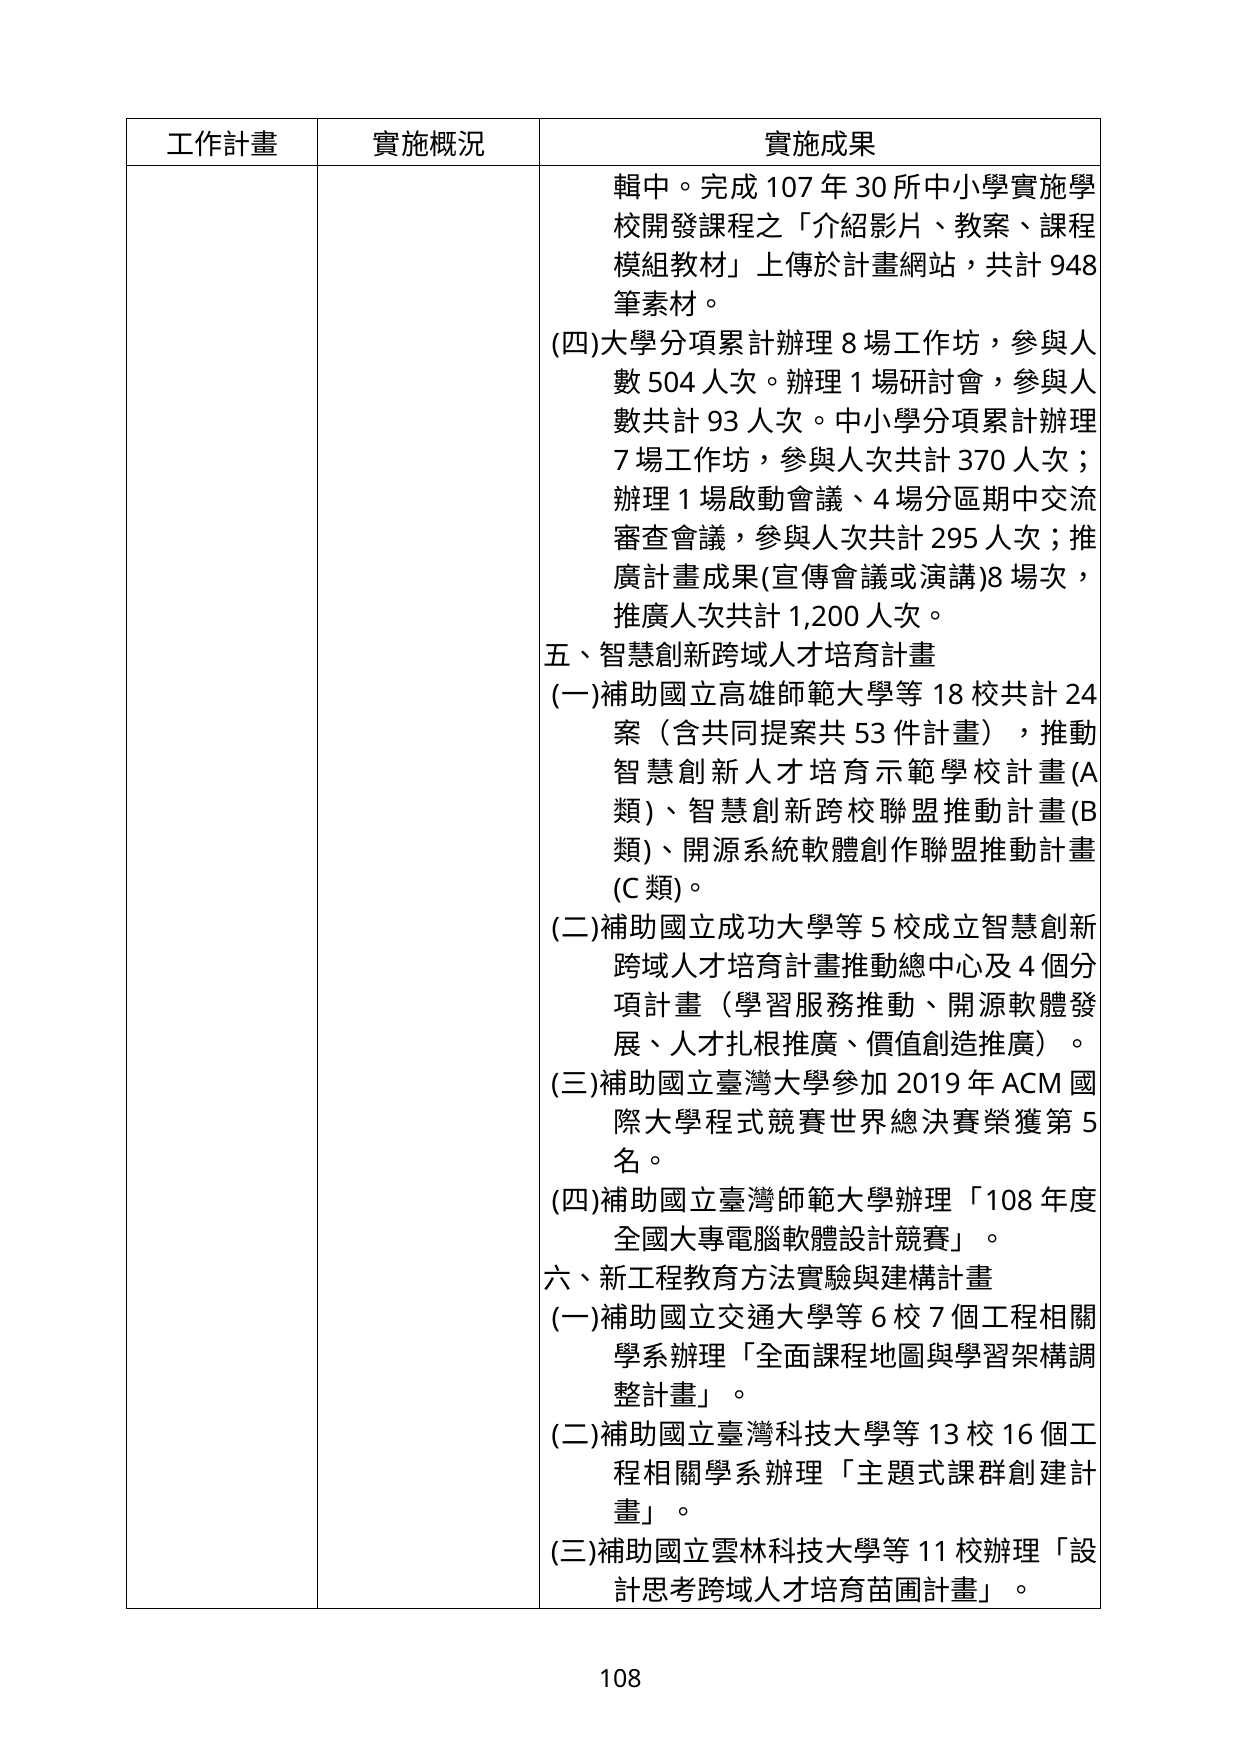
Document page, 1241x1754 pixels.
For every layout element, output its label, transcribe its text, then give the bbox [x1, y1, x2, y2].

table_header 實施成果 [540, 119, 1100, 165]
table_header 實施概況 [318, 119, 539, 165]
table_cell 輯中。完成107年30所中小學實施學校開發課程之「介紹影片、教案、課程模組教材」上傳於計畫網站，共計948筆素材。 (四)大學分項累計辦理8場工作坊，參與人數504人次。辦理1場研討會，參與人數共計93人次。中小學分項累計辦理7場工作坊，參與人次共計370人次；辦理1場啟動會議、4場分區期中交流審查會議，參與人次共計295人次；推廣計畫成果(宣傳會議或演講)8場次，推廣人次共計1,200人次。 五、智慧創新跨域人才培育計畫 (一)補助國立高雄師範大學等18校共計24案（含共同提案共53件計畫），推動智慧創新人才培育示範學校計畫(A類)、智慧創新跨校聯盟推動計畫(B類)、開源系統軟體創作聯盟推動計畫(C類)。 (二)補助國立成功大學等5校成立智慧創新跨域人才培育計畫推動總中心及4個分項計畫（學習服務推動、開源軟體發展、人才扎根推廣、價值創造推廣）。 (三)補助國立臺灣大學參加2019年ACM國際大學程式競賽世界總決賽榮獲第5名。 (四)補助國立臺灣師範大學辦理「108年度全國大專電腦軟體設計競賽」。 六、新工程教育方法實驗與建構計畫 (一)補助國立交通大學等6校7個工程相關學系辦理「全面課程地圖與學習架構調整計畫」。 (二)補助國立臺灣科技大學等13校16個工程相關學系辦理「主題式課群創建計畫」。 (三)補助國立雲林科技大學等11校辦理「設計思考跨域人才培育苗圃計畫」。 [540, 166, 1100, 1608]
table_header 工作計畫 [127, 119, 317, 165]
table_cell [318, 166, 539, 1608]
table_cell [127, 166, 317, 1608]
